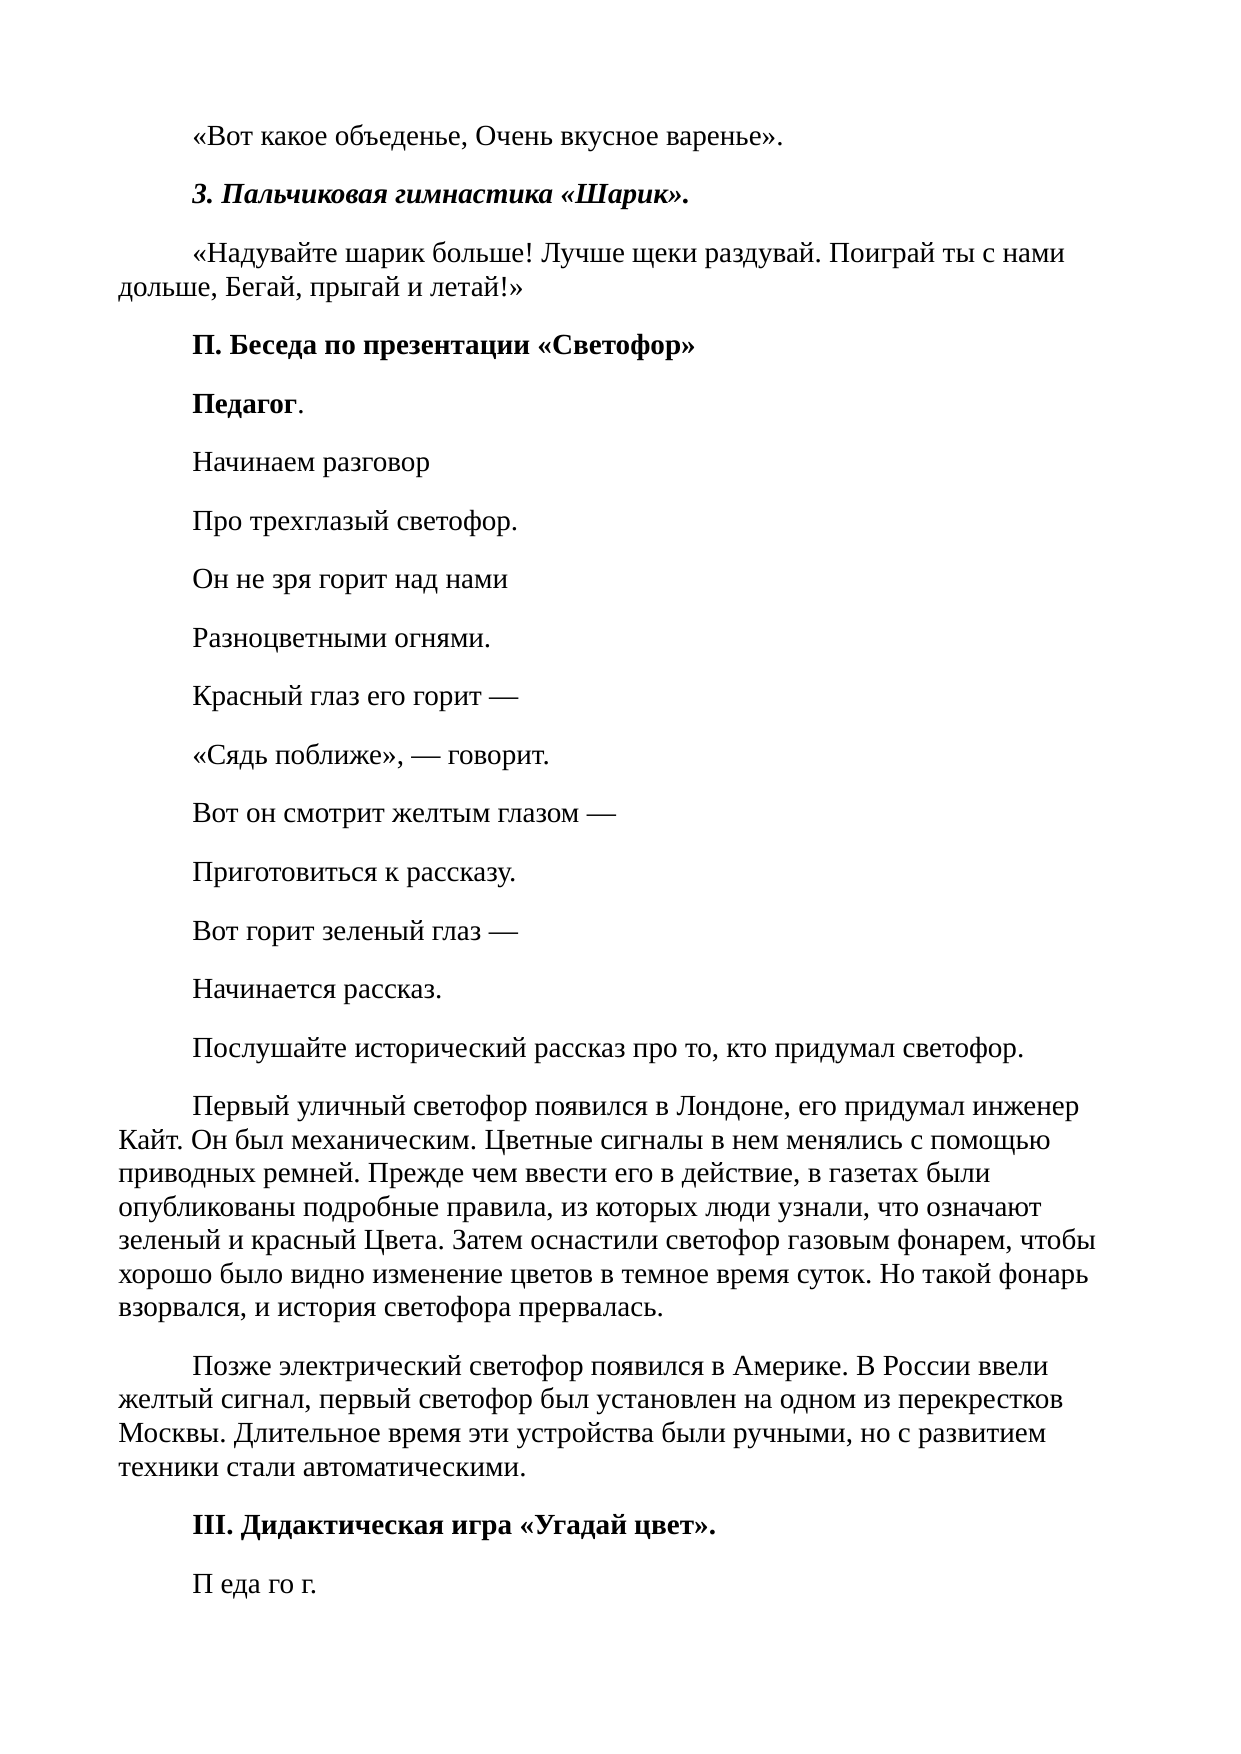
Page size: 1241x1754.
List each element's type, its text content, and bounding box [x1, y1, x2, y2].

text Про трехглазый светофор. [118, 503, 1122, 536]
text 3. Пальчиковая гимнастика «Шарик». [118, 177, 1122, 210]
text III. Дидактическая игра «Угадай цвет». [118, 1507, 1122, 1541]
text Вот он смотрит желтым глазом — [118, 796, 1122, 829]
text П. Беседа по презентации «Светофор» [118, 327, 1122, 361]
text Педагог. [118, 386, 1122, 419]
text П еда го г. [118, 1566, 1122, 1599]
text Первый уличный светофор появился в Лондоне, его придумал инженер Кайт. Он был механическим. Цветные сигналы в нем менялись с помощью приводных ремней. Прежде чем ввести его в действие, в газетах были опубликованы подробные правила, из которых люди узнали, что означают зеленый и красный Цвета. Затем оснастили светофор газовым фонарем, чтобы хорошо было видно изменение цветов в темное время суток. Но такой фонарь взорвался, и история светофора прервалась. [118, 1088, 1122, 1323]
text Красный глаз его горит — [118, 678, 1122, 712]
text «Надувайте шарик больше! Лучше щеки раздувай. Поиграй ты с нами дольше, Бегай, прыгай и летай!» [118, 235, 1122, 302]
text Начинаем разговор [118, 444, 1122, 478]
text Он не зря горит над нами [118, 561, 1122, 595]
text Послушайте исторический рассказ про то, кто придумал светофор. [118, 1030, 1122, 1063]
text Позже электрический светофор появился в Америке. В России ввели желтый сигнал, первый светофор был установлен на одном из перекрестков Москвы. Длительное время эти устройства были ручными, но с развитием техники стали автоматическими. [118, 1348, 1122, 1482]
text Разноцветными огнями. [118, 620, 1122, 653]
text «Вот какое объеденье, Очень вкусное варенье». [118, 118, 1122, 152]
text Начинается рассказ. [118, 971, 1122, 1005]
text Вот горит зеленый глаз — [118, 913, 1122, 946]
text Приготовиться к рассказу. [118, 854, 1122, 888]
text «Сядь поближе», — говорит. [118, 737, 1122, 771]
